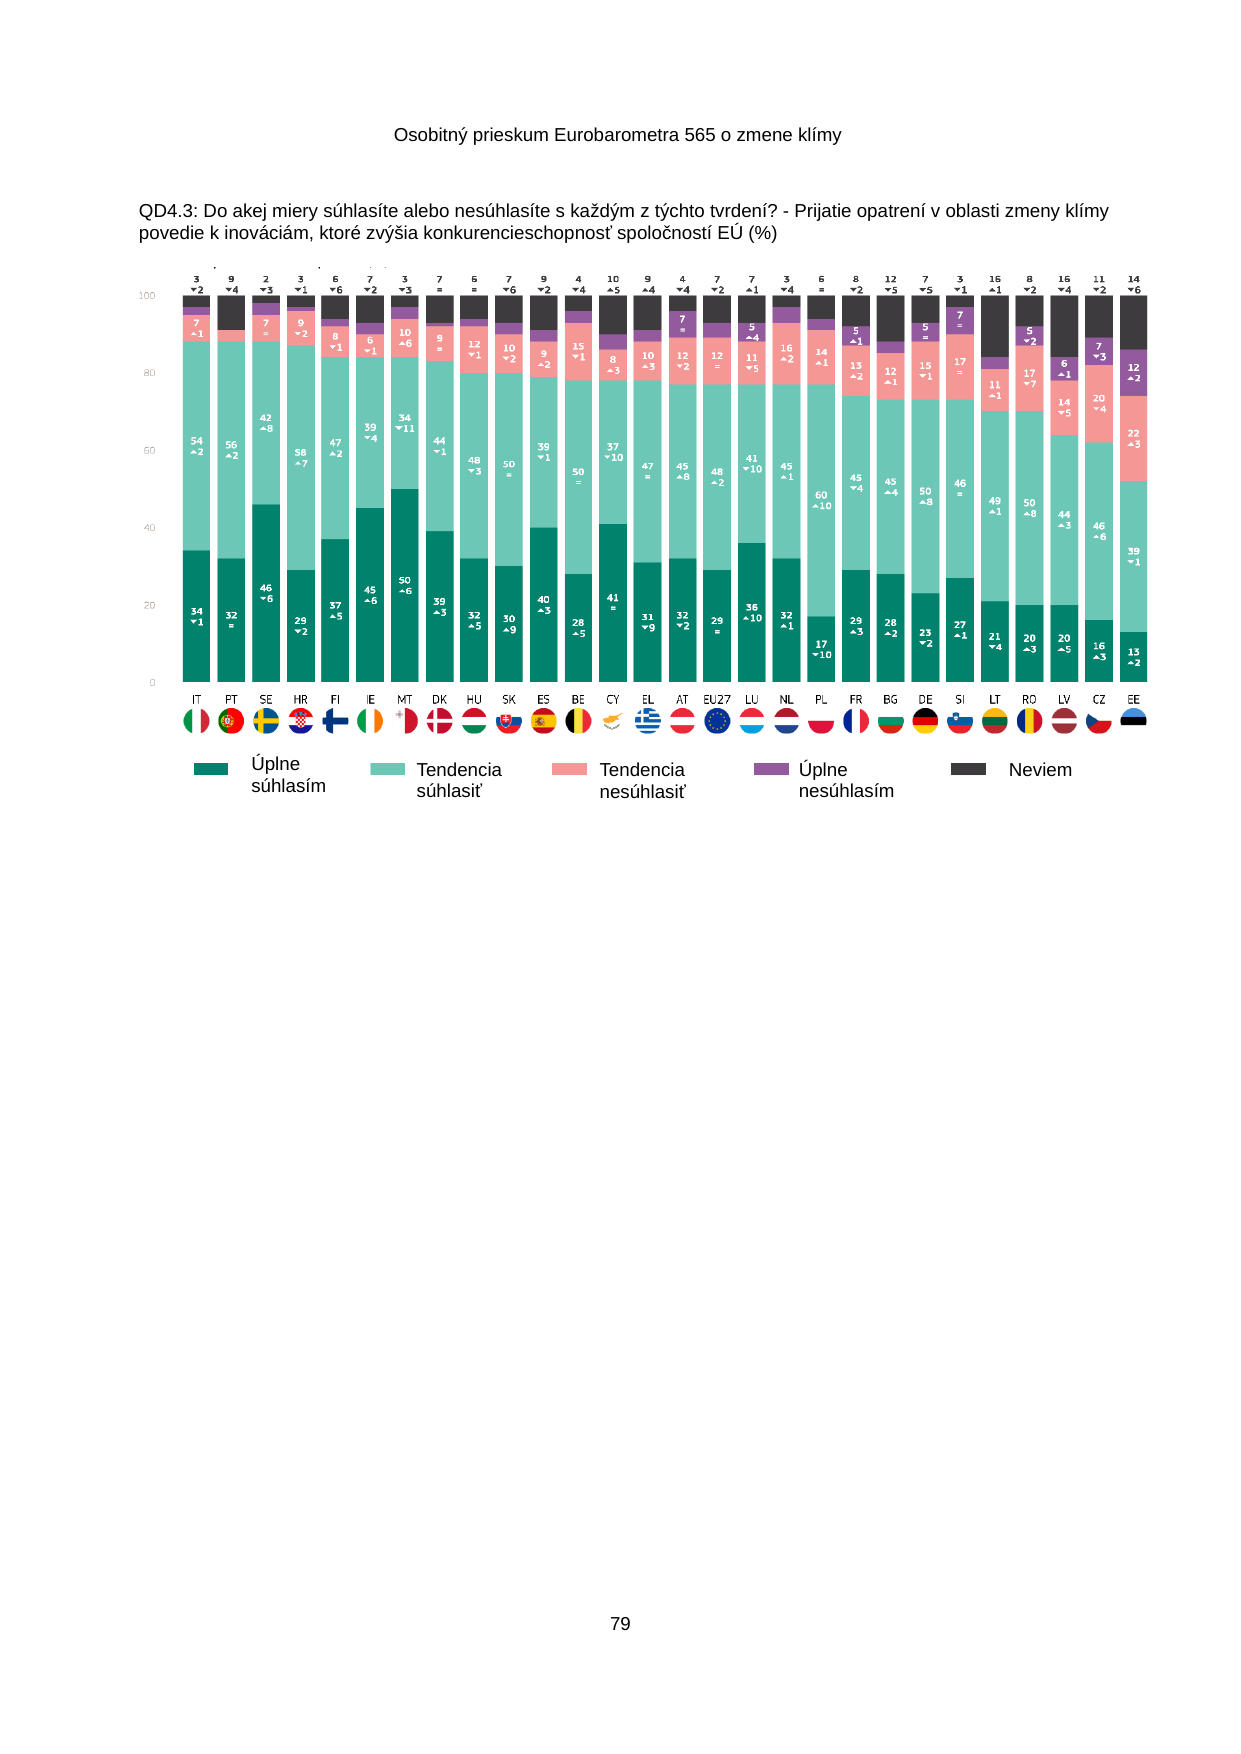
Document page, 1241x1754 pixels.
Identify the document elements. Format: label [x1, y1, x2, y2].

picture [130, 267, 1158, 789]
